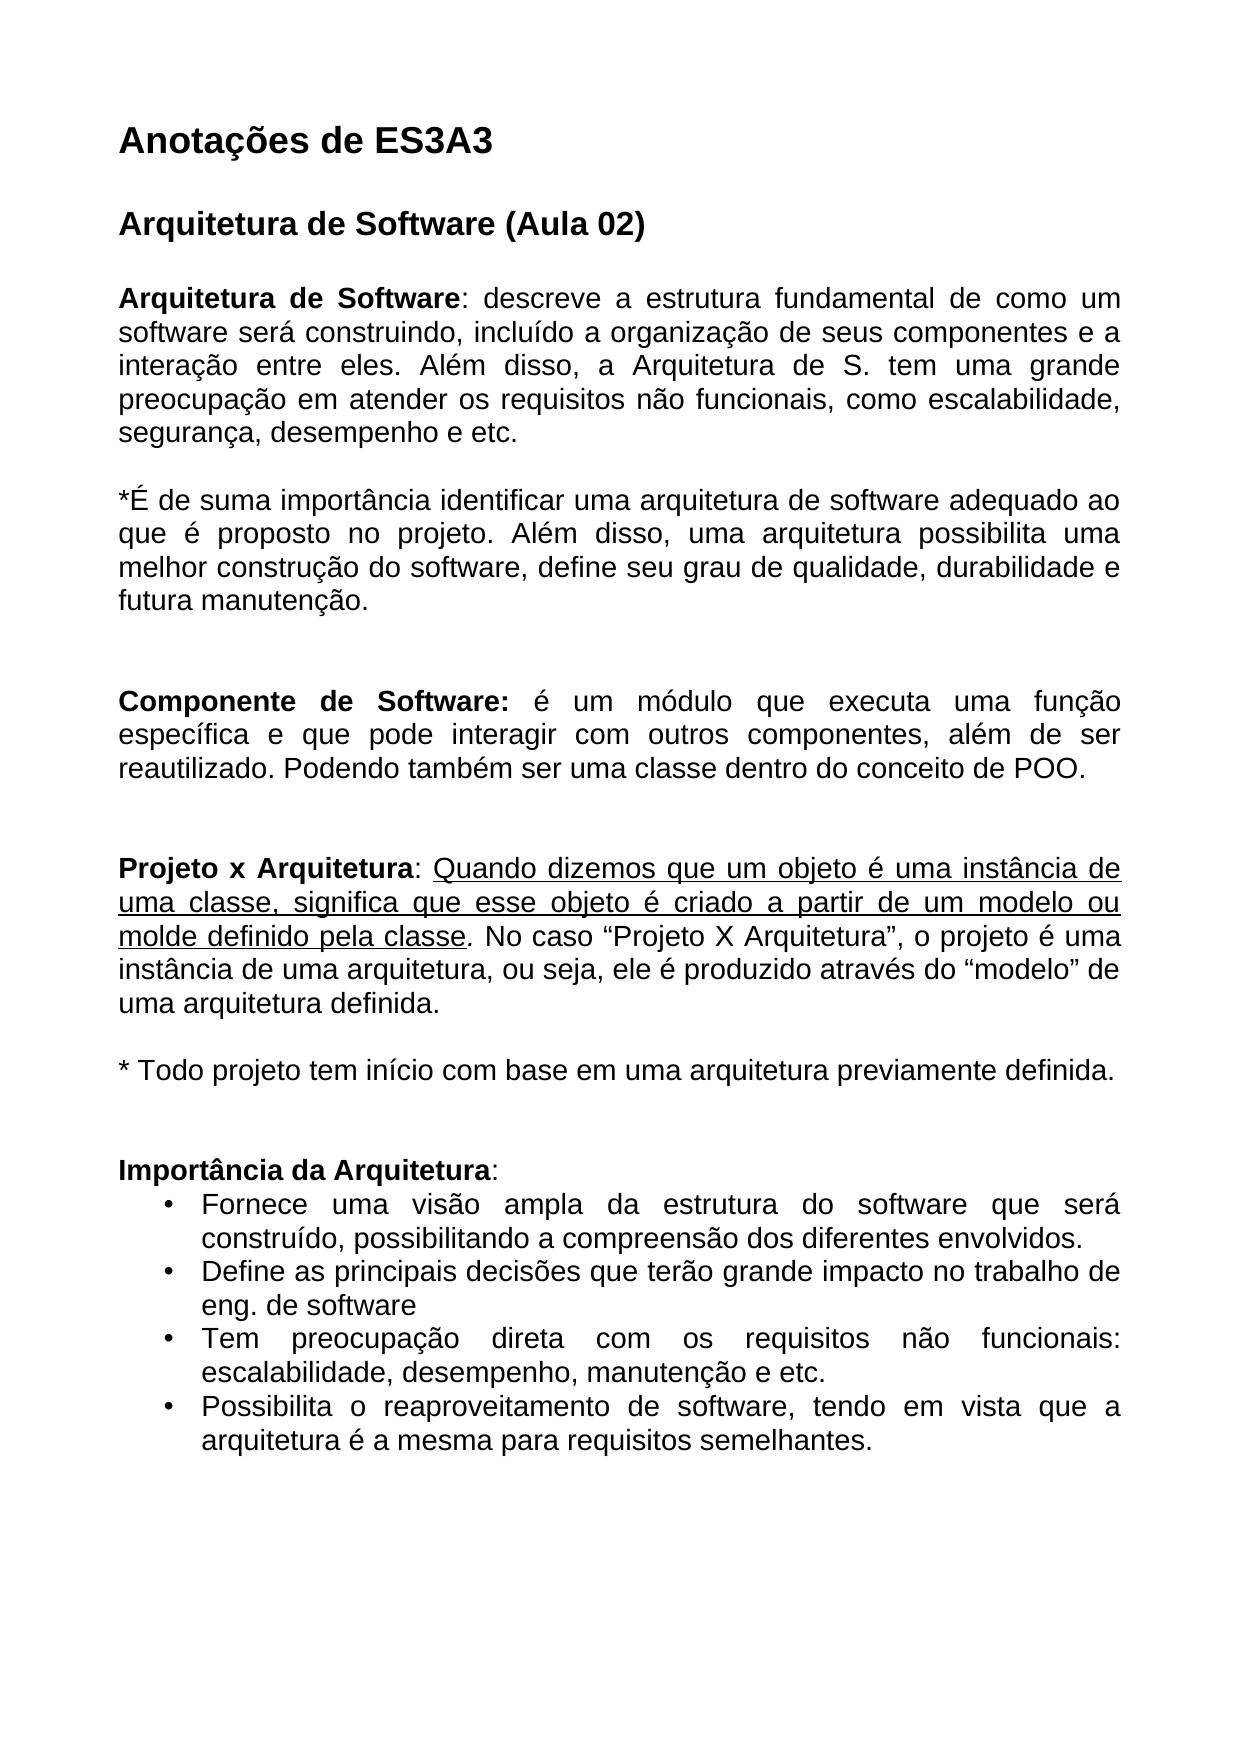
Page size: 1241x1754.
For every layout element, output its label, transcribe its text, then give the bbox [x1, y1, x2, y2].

text Importância da Arquitetura: [118, 1153, 1122, 1187]
text Anotações de ES3A3 [118, 118, 1122, 161]
text Arquitetura de Software: descreve a estrutura fundamental de como um software será construindo, incluído a organização de seus componentes e a interação entre eles. Além disso, a Arquitetura de S. tem uma grande preocupação em atender os requisitos não funcionais, como escalabilidade, segurança, desempenho e etc. [118, 281, 1122, 449]
text * Todo projeto tem início com base em uma arquitetura previamente definida. [118, 1053, 1122, 1086]
list Define as principais decisões que terão grande impacto no trabalho de eng. de software [164, 1254, 1122, 1321]
list Tem preocupação direta com os requisitos não funcionais: escalabilidade, desempenho, manutenção e etc. [164, 1321, 1122, 1389]
text Componente de Software: é um módulo que executa uma função específica e que pode interagir com outros componentes, além de ser reautilizado. Podendo também ser uma classe dentro do conceito de POO. [118, 684, 1122, 784]
text Arquitetura de Software (Aula 02) [118, 204, 1122, 243]
list Possibilita o reaproveitamento de software, tendo em vista que a arquitetura é a mesma para requisitos semelhantes. [164, 1389, 1122, 1456]
list Fornece uma visão ampla da estrutura do software que será construído, possibilitando a compreensão dos diferentes envolvidos. [164, 1187, 1122, 1254]
text Projeto x Arquitetura: Quando dizemos que um objeto é uma instância de uma classe, significa que esse objeto é criado a partir de um modelo ou molde definido pela classe. No caso “Projeto X Arquitetura”, o projeto é uma instância de uma arquitetura, ou seja, ele é produzido através do “modelo” de uma arquitetura definida. [118, 851, 1122, 1019]
text *É de suma importância identificar uma arquitetura de software adequado ao que é proposto no projeto. Além disso, uma arquitetura possibilita uma melhor construção do software, define seu grau de qualidade, durabilidade e futura manutenção. [118, 482, 1122, 617]
